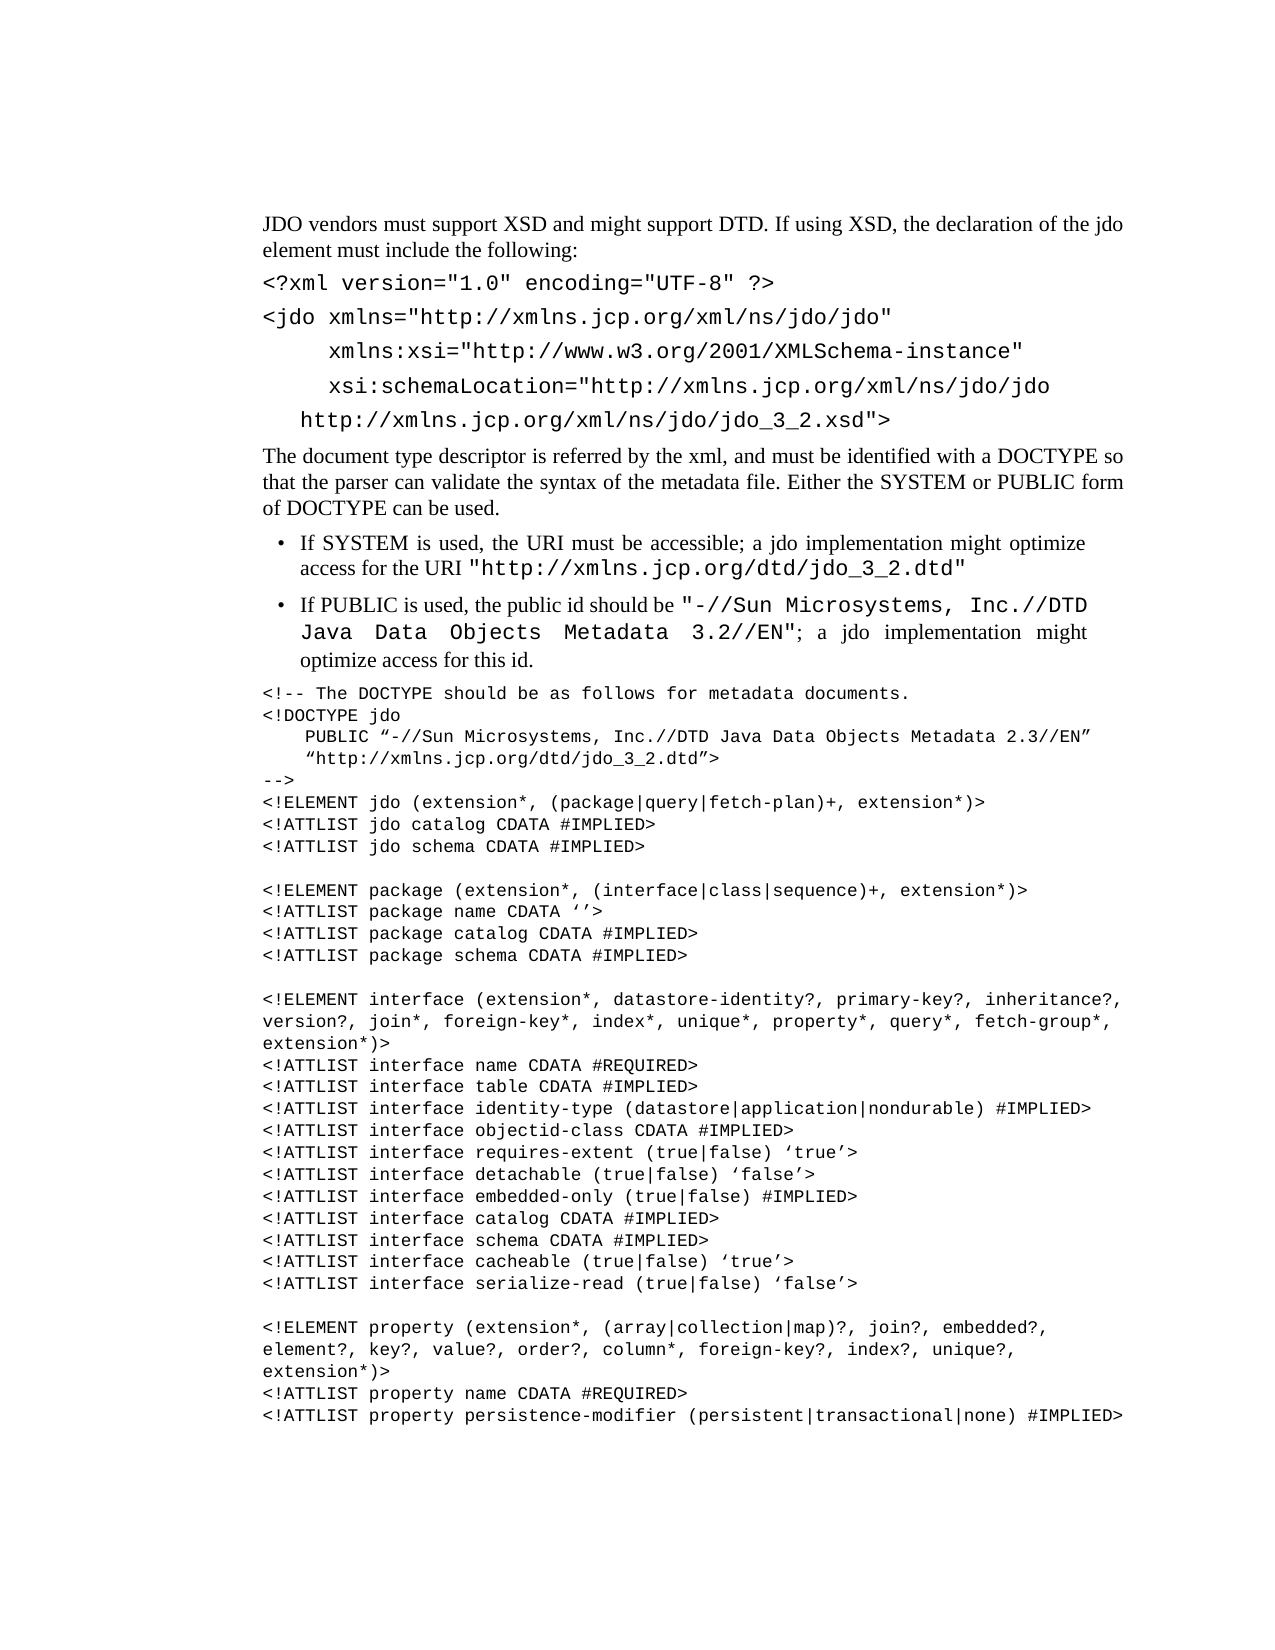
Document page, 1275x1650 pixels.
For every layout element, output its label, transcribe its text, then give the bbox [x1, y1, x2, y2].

text <!DOCTYPE jdo [262, 704, 1125, 726]
text <!ATTLIST package schema CDATA #IMPLIED> [262, 945, 1125, 967]
text <jdo xmlns="http://xmlns.jcp.org/xml/ns/jdo/jdo" [262, 305, 1125, 331]
text <!ATTLIST interface detachable (true|false) ‘false’> [262, 1164, 1125, 1186]
text <?xml version="1.0" encoding="UTF-8" ?> [262, 270, 1125, 296]
text PUBLIC “-//Sun Microsystems, Inc.//DTD Java Data Objects Metadata 2.3//EN” [262, 726, 1125, 748]
text <!ATTLIST interface requires-extent (true|false) ‘true’> [262, 1142, 1125, 1164]
text <!ELEMENT jdo (extension*, (package|query|fetch-plan)+, extension*)> [262, 792, 1125, 814]
text <!ATTLIST package catalog CDATA #IMPLIED> [262, 923, 1125, 945]
text <!ATTLIST interface objectid-class CDATA #IMPLIED> [262, 1120, 1125, 1142]
text <!ATTLIST interface table CDATA #IMPLIED> [262, 1076, 1125, 1098]
text <!ATTLIST property persistence-modifier (persistent|transactional|none) #IMPLIED> [262, 1404, 1125, 1426]
text <!ELEMENT property (extension*, (array|collection|map)?, join?, embedded?, element?, key?, value?, order?, column*, foreign-key?, index?, unique?, extension*)> [262, 1317, 1125, 1383]
text <!ATTLIST interface catalog CDATA #IMPLIED> [262, 1208, 1125, 1229]
text <!ATTLIST package name CDATA ‘’> [262, 901, 1125, 923]
text http://xmlns.jcp.org/xml/ns/jdo/jdo_3_2.xsd"> [262, 408, 1125, 434]
text <!ATTLIST interface identity-type (datastore|application|nondurable) #IMPLIED> [262, 1098, 1125, 1120]
text <!ATTLIST interface embedded-only (true|false) #IMPLIED> [262, 1186, 1125, 1208]
text “http://xmlns.jcp.org/dtd/jdo_3_2.dtd”> [262, 748, 1125, 770]
text xsi:schemaLocation="http://xmlns.jcp.org/xml/ns/jdo/jdo [262, 373, 1125, 399]
text <!ATTLIST interface name CDATA #REQUIRED> [262, 1054, 1125, 1076]
text JDO vendors must support XSD and might support DTD. If using XSD, the declaration of the jdo element must include the following: [262, 210, 1125, 262]
text • If PUBLIC is used, the public id should be "-//Sun Microsystems, Inc.//DTD Java Data Objects Metadata 3.2//EN"; a jdo implementation might optimize access for this id. [277, 592, 1087, 672]
text <!ATTLIST interface schema CDATA #IMPLIED> [262, 1229, 1125, 1251]
text <!-- The DOCTYPE should be as follows for metadata documents. [262, 683, 1125, 704]
text <!ELEMENT interface (extension*, datastore-identity?, primary-key?, inheritance?, version?, join*, foreign-key*, index*, unique*, property*, query*, fetch-group*, extension*)> [262, 989, 1125, 1054]
text xmlns:xsi="http://www.w3.org/2001/XMLSchema-instance" [262, 339, 1125, 365]
text • If SYSTEM is used, the URI must be accessible; a jdo implementation might optimize access for the URI "http://xmlns.jcp.org/dtd/jdo_3_2.dtd" [277, 529, 1087, 582]
text The document type descriptor is referred by the xml, and must be identified with a DOCTYPE so that the parser can validate the syntax of the metadata file. Either the SYSTEM or PUBLIC form of DOCTYPE can be used. [262, 442, 1125, 520]
text <!ATTLIST jdo schema CDATA #IMPLIED> [262, 836, 1125, 858]
text --> [262, 770, 1125, 792]
text <!ATTLIST jdo catalog CDATA #IMPLIED> [262, 814, 1125, 836]
text <!ATTLIST property name CDATA #REQUIRED> [262, 1383, 1125, 1404]
text <!ATTLIST interface serialize-read (true|false) ‘false’> [262, 1273, 1125, 1295]
text <!ELEMENT package (extension*, (interface|class|sequence)+, extension*)> [262, 879, 1125, 901]
text <!ATTLIST interface cacheable (true|false) ‘true’> [262, 1251, 1125, 1273]
